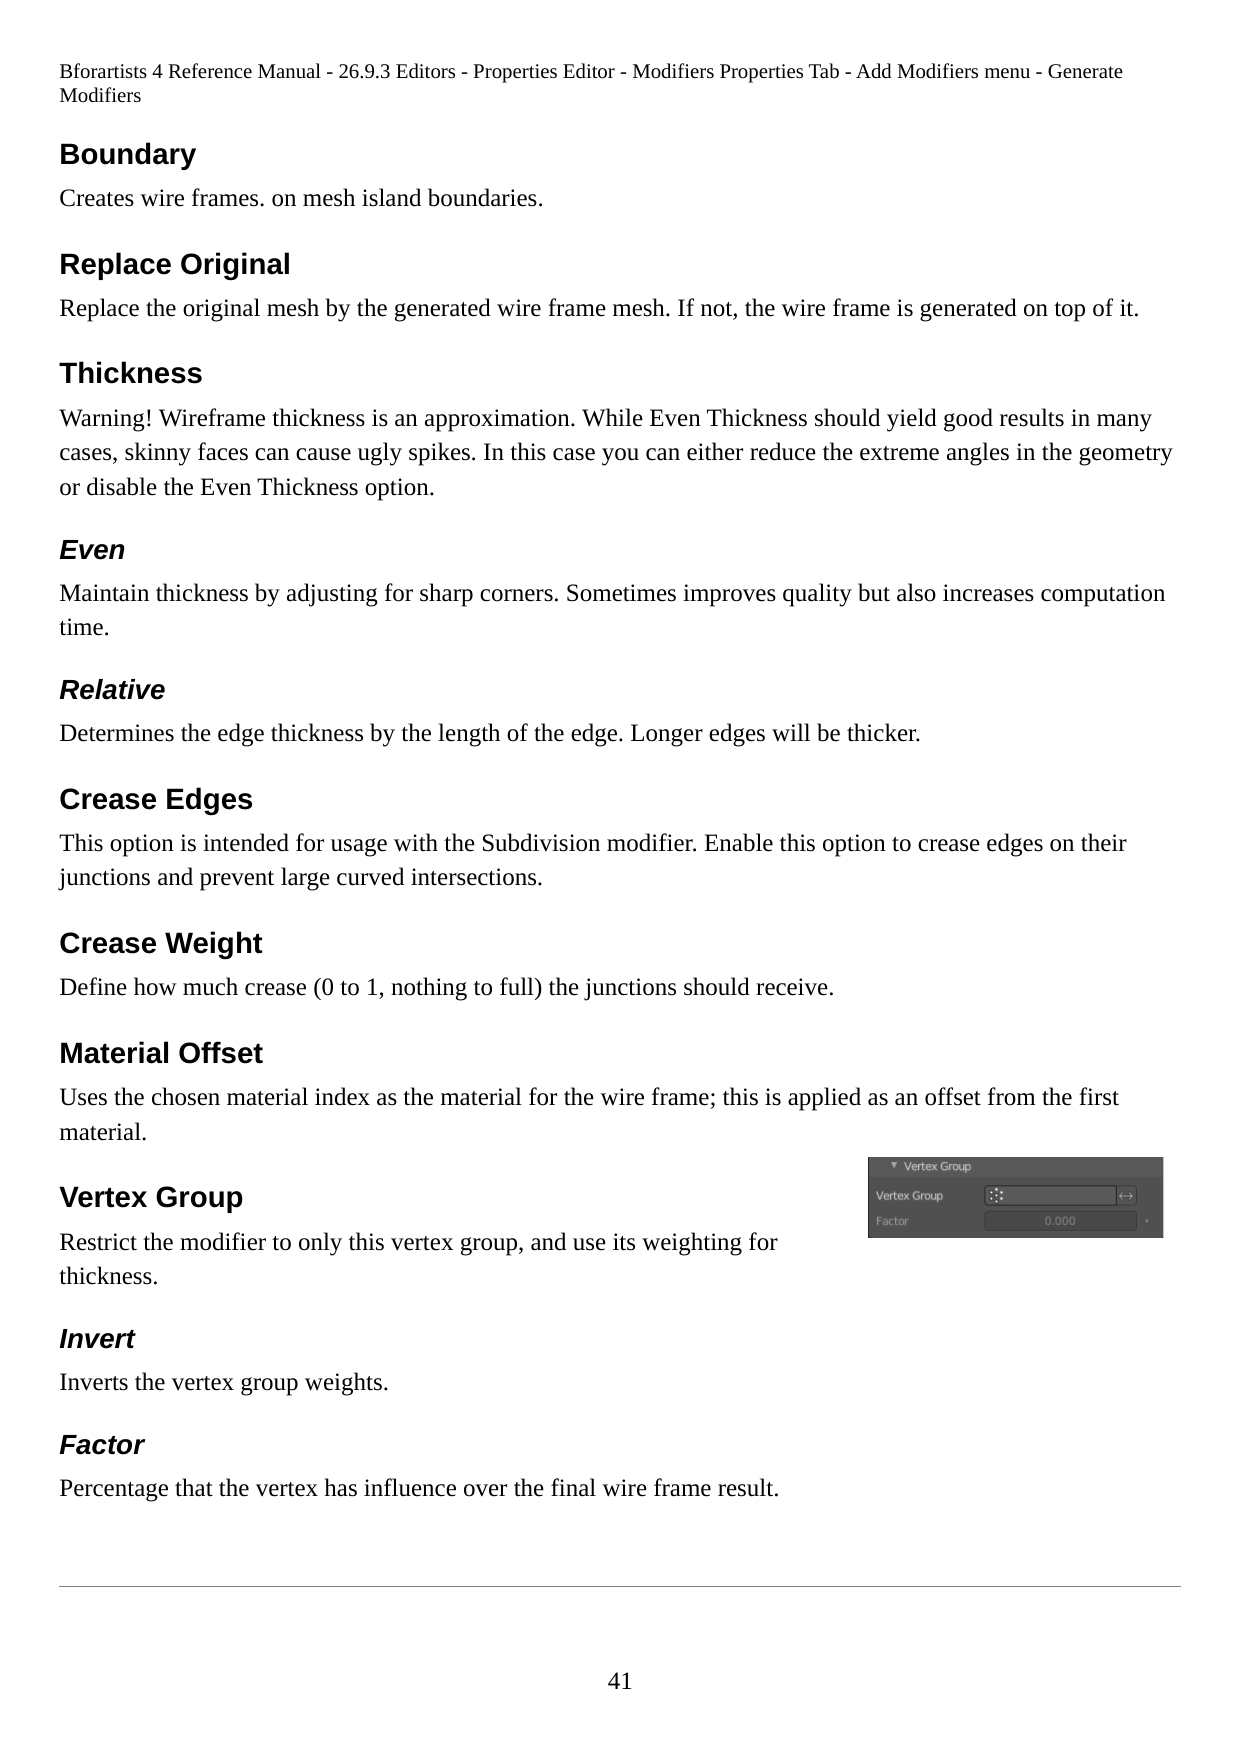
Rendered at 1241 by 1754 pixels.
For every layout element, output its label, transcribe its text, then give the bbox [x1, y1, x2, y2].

subtitle Factor [59, 1428, 1181, 1460]
subtitle Vertex Group [59, 1180, 868, 1214]
text Restrict the modifier to only this vertex group, and use its weighting for thickness. [59, 1227, 1181, 1290]
text Inverts the vertex group weights. [59, 1367, 1181, 1396]
subtitle Thickness [59, 356, 1181, 390]
text Maintain thickness by adjusting for sharp corners. Sometimes improves quality but also increases computation time. [59, 578, 1181, 641]
text Uses the chosen material index as the material for the wire frame; this is applied as an offset from the first material. [59, 1082, 1181, 1145]
subtitle Material Offset [59, 1036, 1181, 1070]
picture [868, 1157, 1164, 1238]
subtitle Even [59, 533, 1181, 565]
subtitle Replace Original [59, 247, 1181, 280]
subtitle Invert [59, 1323, 1181, 1354]
subtitle Crease Edges [59, 782, 1181, 815]
text Define how much crease (0 to 1, nothing to full) the junctions should receive. [59, 972, 1181, 1001]
text This option is intended for usage with the Subdivision modifier. Enable this option to crease edges on their junctions and prevent large curved intersections. [59, 828, 1181, 891]
text Percentage that the vertex has influence over the final wire frame result. [59, 1473, 1181, 1502]
text Warning! Wireframe thickness is an approximation. While Even Thickness should yield good results in many cases, skinny faces can cause ugly spikes. In this case you can either reduce the extreme angles in the geometry or disable the Even Thickness option. [59, 403, 1181, 500]
subtitle Boundary [59, 137, 1181, 170]
subtitle Crease Weight [59, 926, 1181, 960]
text Creates wire frames. on mesh island boundaries. [59, 183, 1181, 212]
subtitle [1164, 1180, 1181, 1214]
text Determines the edge thickness by the length of the edge. Longer edges will be thicker. [59, 718, 1181, 747]
subtitle Relative [59, 674, 1181, 706]
text Replace the original mesh by the generated wire frame mesh. If not, the wire frame is generated on top of it. [59, 293, 1181, 322]
